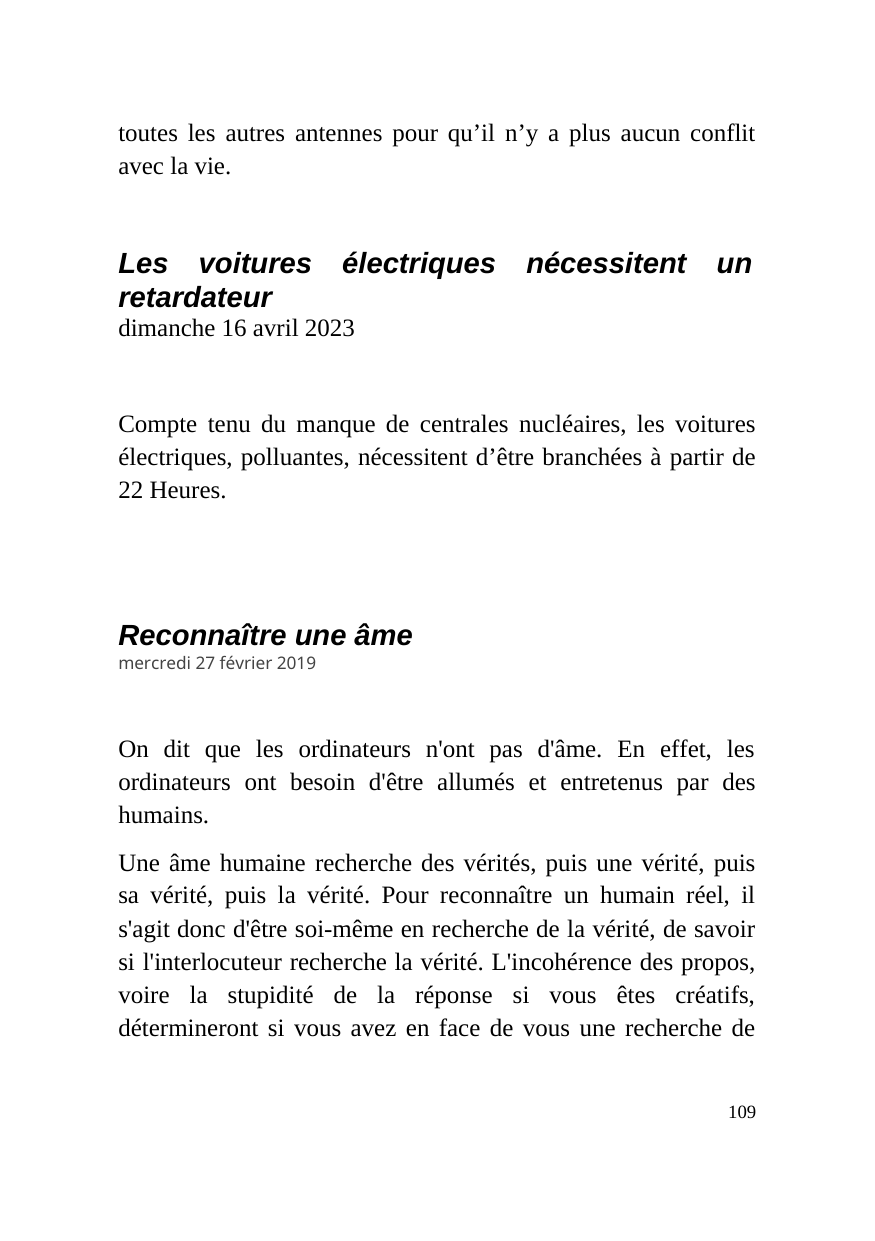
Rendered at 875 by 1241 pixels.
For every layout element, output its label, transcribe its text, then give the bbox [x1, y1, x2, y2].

text toutes les autres antennes pour qu’il n’y a plus aucun conflit avec la vie. [118, 118, 756, 180]
text Une âme humaine recherche des vérités, puis une vérité, puis sa vérité, puis la vérité. Pour reconnaître un humain réel, il s'agit donc d'être soi-même en recherche de la vérité, de savoir si l'interlocuteur recherche la vérité. L'incohérence des propos, voire la stupidité de la réponse si vous êtes créatifs, détermineront si vous avez en face de vous une recherche de [118, 848, 756, 1041]
text mercredi 27 février 2019 [118, 651, 756, 674]
text dimanche 16 avril 2023 [118, 313, 756, 342]
subtitle Les voitures électriques nécessitent un retardateur [118, 246, 756, 313]
subtitle Reconnaître une âme [118, 617, 756, 651]
text Compte tenu du manque de centrales nucléaires, les voitures électriques, polluantes, nécessitent d’être branchées à partir de 22 Heures. [118, 409, 756, 503]
text On dit que les ordinateurs n'ont pas d'âme. En effet, les ordinateurs ont besoin d'être allumés et entretenus par des humains. [118, 734, 756, 829]
